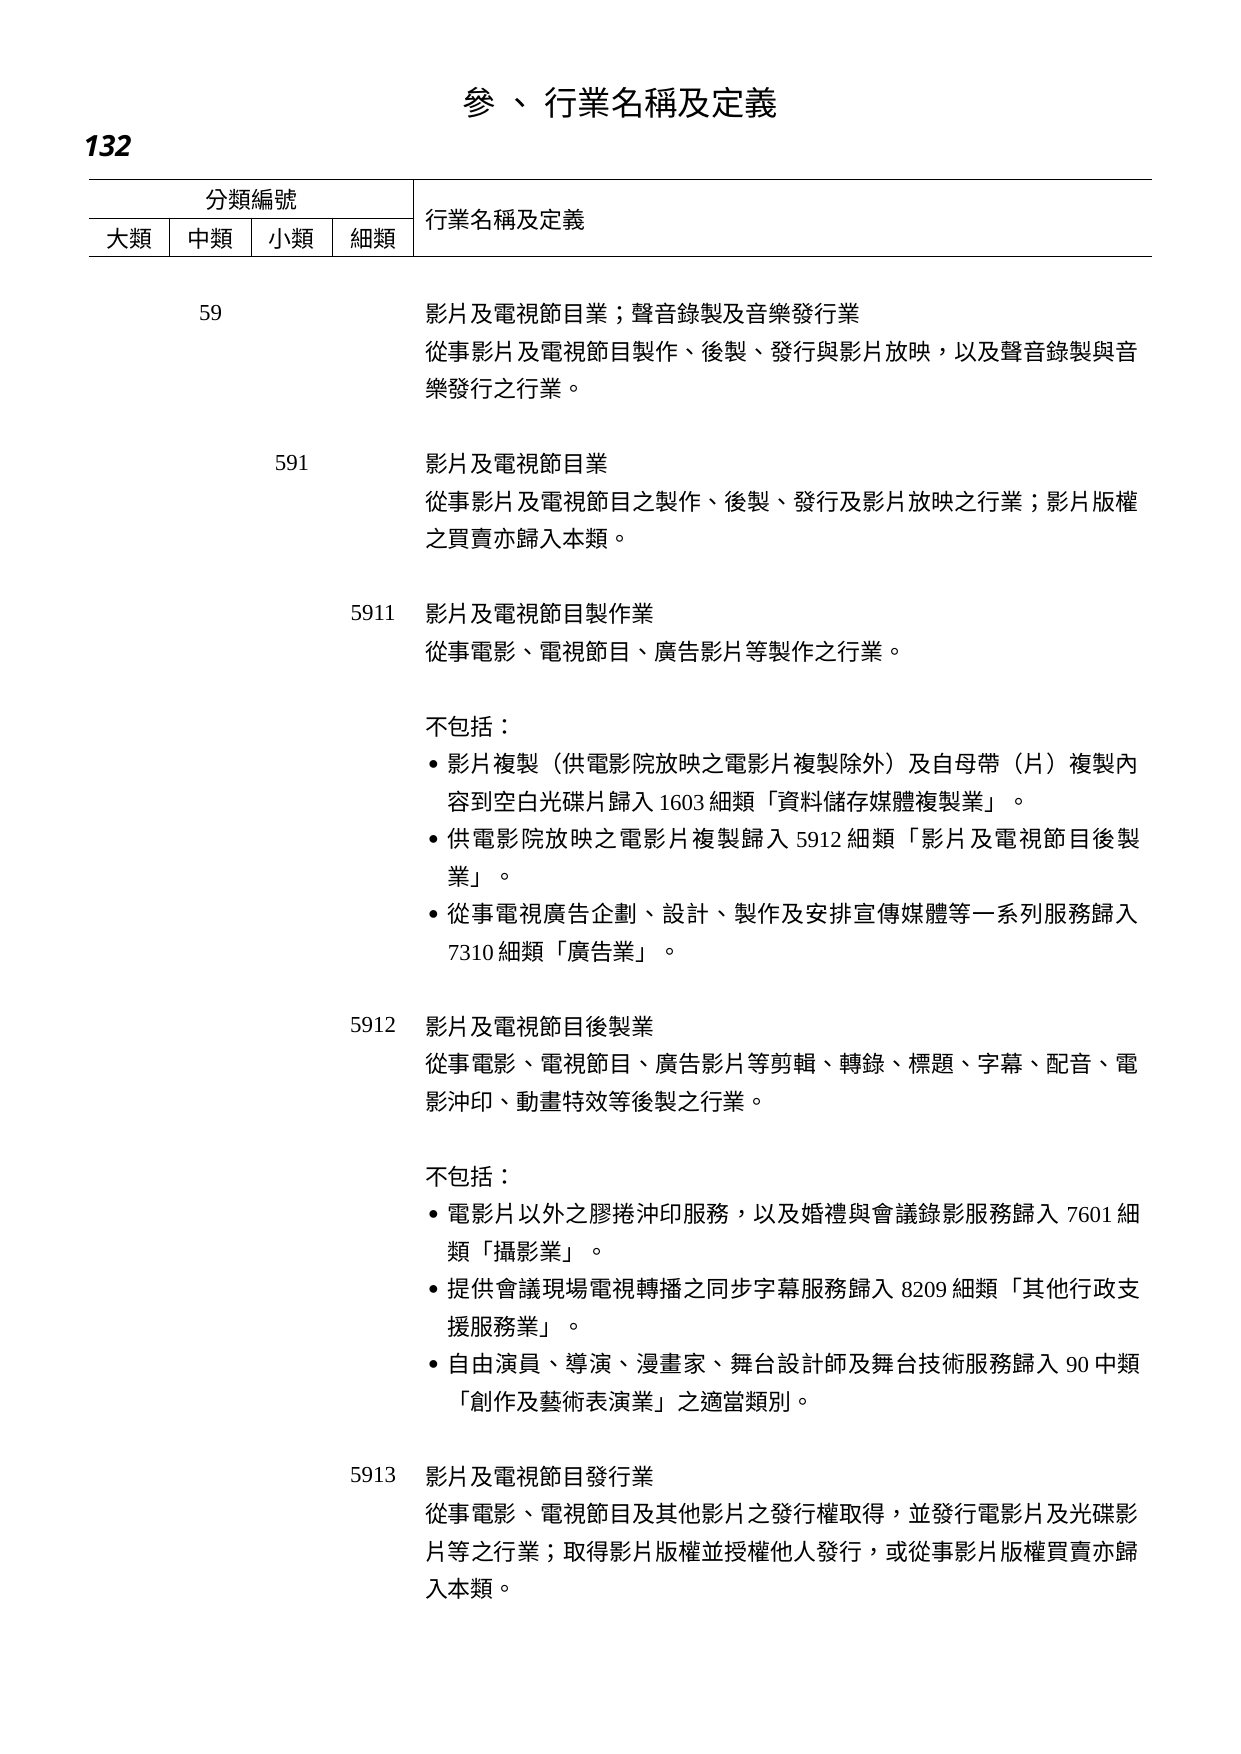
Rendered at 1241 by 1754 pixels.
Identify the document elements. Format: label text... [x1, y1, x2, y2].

table_cell 59 [170, 294, 251, 444]
table_cell [170, 594, 251, 1006]
table_header 分類編號 [89, 180, 413, 218]
table_cell 5911 [332, 594, 413, 1006]
table_cell [251, 594, 332, 1006]
table_cell [89, 594, 170, 1006]
table_cell 影片及電視節目業；聲音錄製及音樂發行業 從事影片及電視節目製作、後製、發行與影片放映，以及聲音錄製與音樂發行之行業。 [414, 294, 1152, 444]
table_cell [89, 1456, 170, 1606]
table_cell 中類 [170, 219, 251, 256]
table_cell 影片及電視節目製作業 從事電影、電視節目、廣告影片等製作之行業。 不包括： 影片複製（供電影院放映之電影片複製除外）及自母帶（片）複製內容到空白光碟片歸入1603細類「資料儲存媒體複製業」。 供電影院放映之電影片複製歸入5912細類「影片及電視節目後製業」。 從事電視廣告企劃、設計、製作及安排宣傳媒體等一系列服務歸入7310細類「廣告業」。 [414, 594, 1152, 1006]
table_cell [251, 294, 332, 444]
table_cell [332, 444, 413, 594]
table_cell 5912 [332, 1006, 413, 1456]
table_cell [170, 257, 251, 294]
table_cell 5913 [332, 1456, 413, 1606]
table_cell [89, 1006, 170, 1456]
table_cell [251, 1456, 332, 1606]
table_cell 影片及電視節目發行業 從事電影、電視節目及其他影片之發行權取得，並發行電影片及光碟影片等之行業；取得影片版權並授權他人發行，或從事影片版權買賣亦歸入本類。 [414, 1456, 1152, 1606]
table_header 行業名稱及定義 [414, 180, 1152, 256]
table_cell [332, 257, 413, 294]
table_cell 小類 [252, 219, 332, 256]
table_cell [170, 444, 251, 594]
table_cell [89, 294, 170, 444]
table_cell 大類 [89, 219, 169, 256]
table_cell [170, 1006, 251, 1456]
table_cell [170, 1456, 251, 1606]
table_cell 影片及電視節目業 從事影片及電視節目之製作、後製、發行及影片放映之行業；影片版權之買賣亦歸入本類。 [414, 444, 1152, 594]
table_cell 細類 [333, 219, 413, 256]
table_cell 591 [251, 444, 332, 594]
table_cell [89, 444, 170, 594]
table_cell 影片及電視節目後製業 從事電影、電視節目、廣告影片等剪輯、轉錄、標題、字幕、配音、電影沖印、動畫特效等後製之行業。 不包括： 電影片以外之膠捲沖印服務，以及婚禮與會議錄影服務歸入7601細類「攝影業」。 提供會議現場電視轉播之同步字幕服務歸入8209細類「其他行政支援服務業」。 自由演員、導演、漫畫家、舞台設計師及舞台技術服務歸入90中類「創作及藝術表演業」之適當類別。 [414, 1006, 1152, 1456]
table_cell [251, 1006, 332, 1456]
table_cell [414, 257, 1152, 294]
table_cell [89, 257, 170, 294]
table_cell [251, 257, 332, 294]
table_cell [332, 294, 413, 444]
